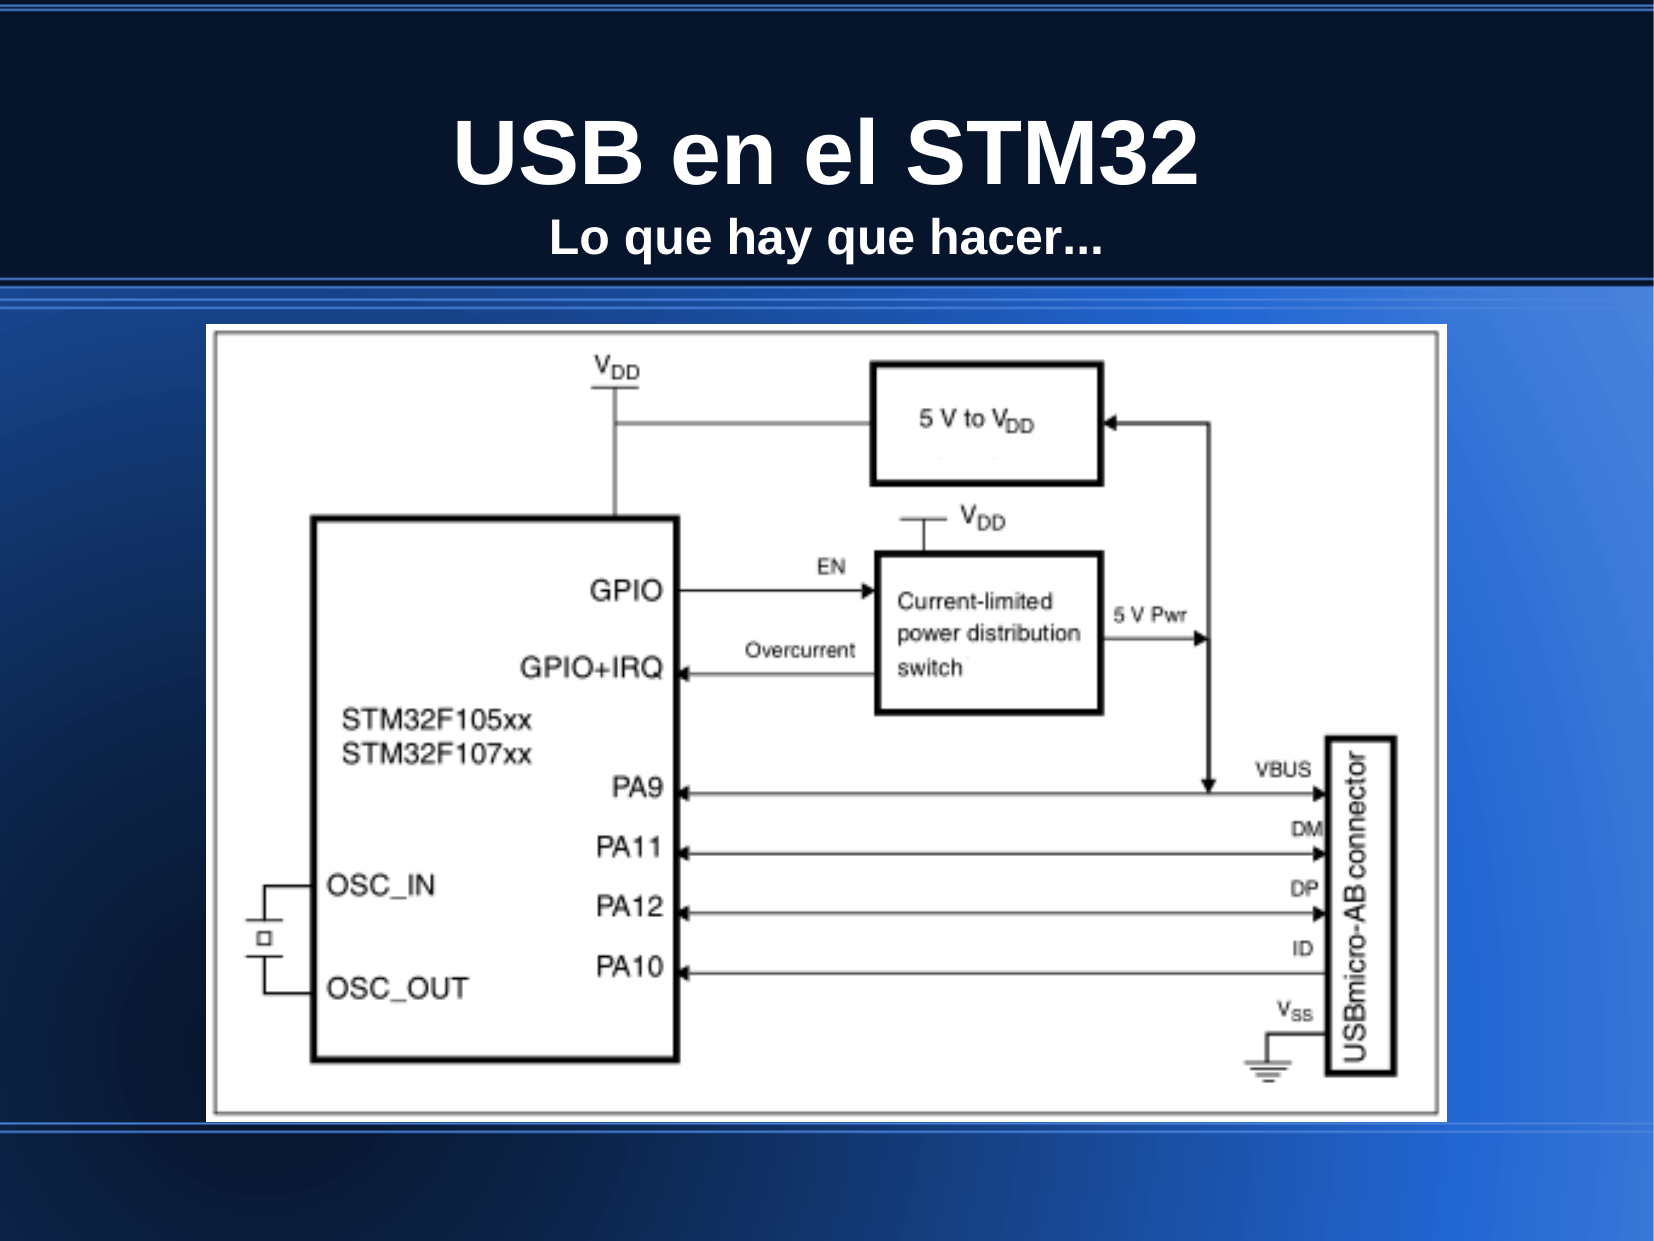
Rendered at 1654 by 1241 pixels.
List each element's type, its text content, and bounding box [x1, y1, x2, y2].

title USB en el STM32 [82, 49, 1571, 257]
title Lo que hay que hacer... [446, 208, 1208, 266]
picture [0, 0, 1654, 1241]
